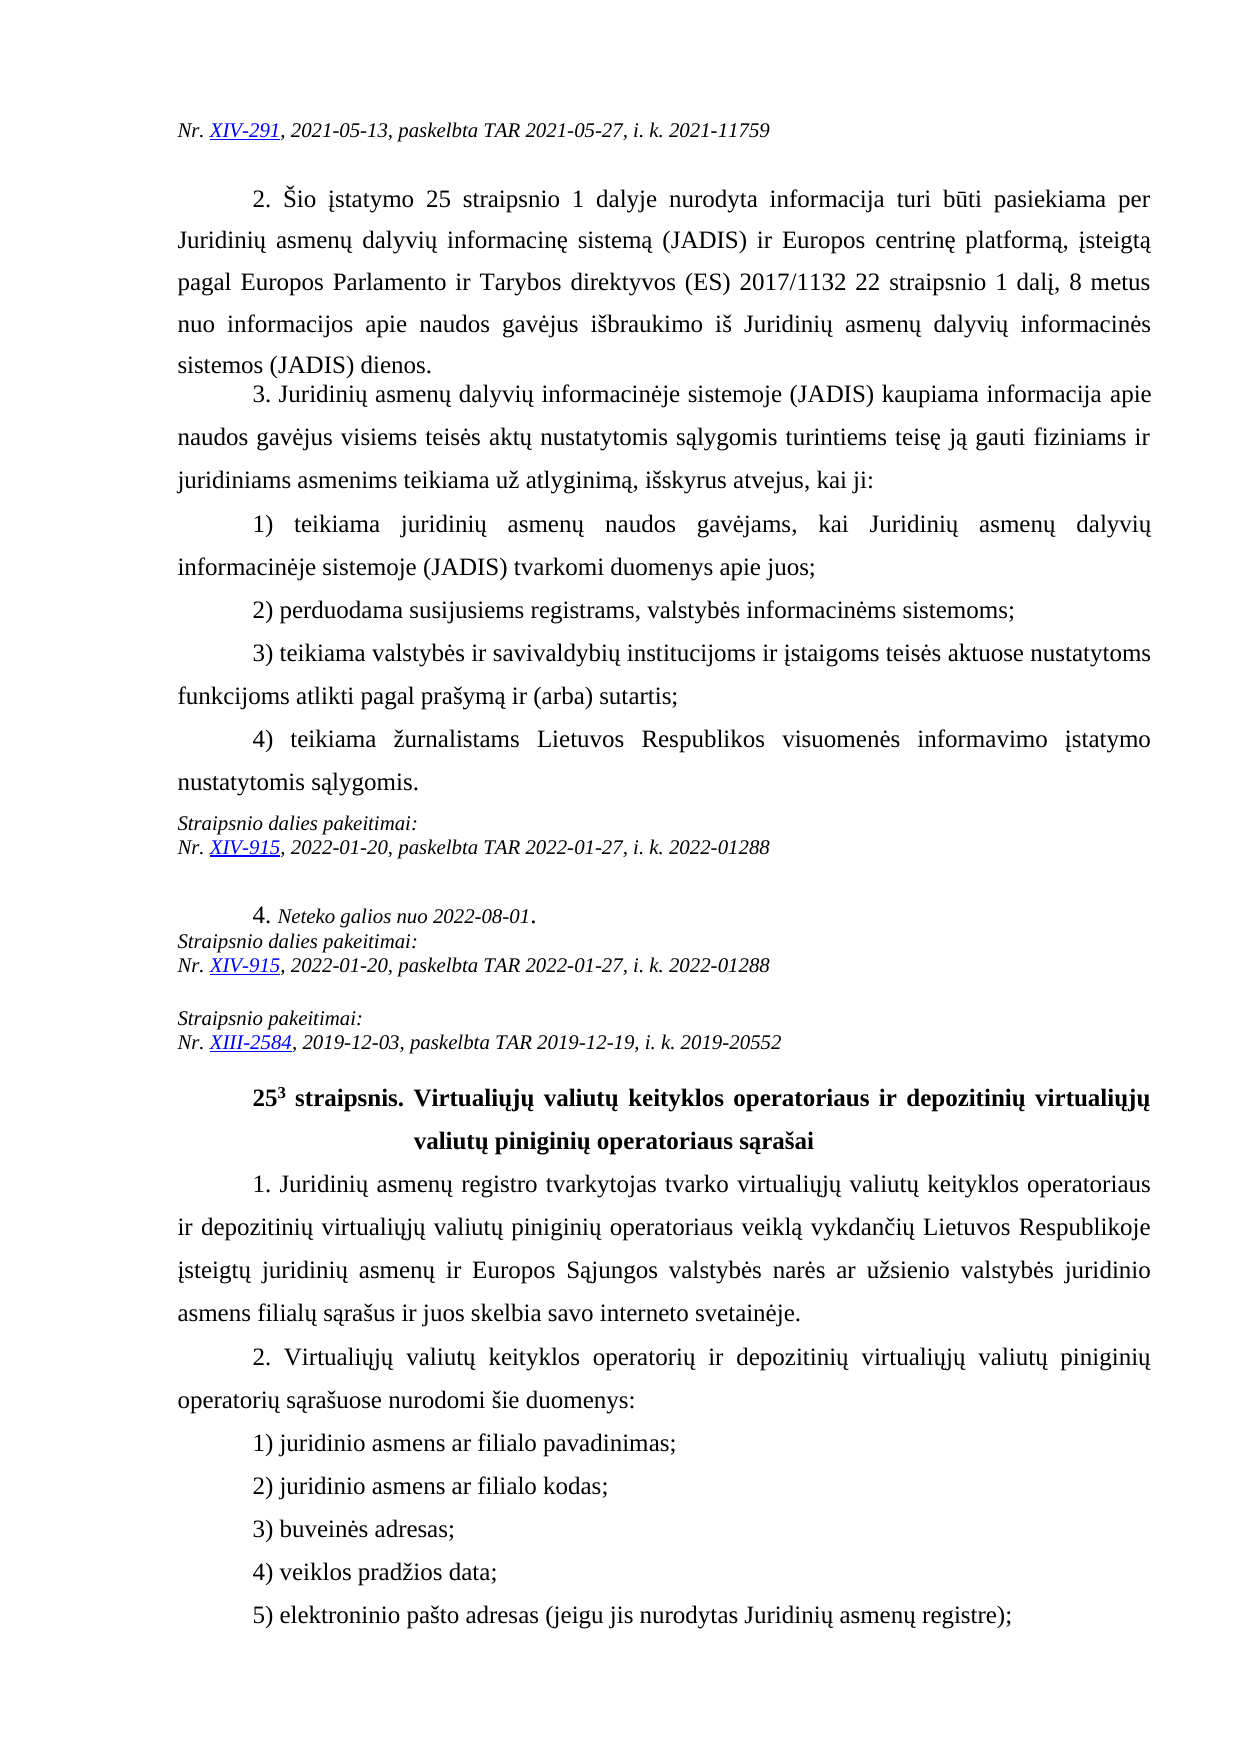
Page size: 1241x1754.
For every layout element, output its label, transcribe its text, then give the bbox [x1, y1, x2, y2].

text 2) juridinio asmens ar filialo kodas; [177, 1471, 1152, 1500]
text Nr. XIV-915, 2022-01-20, paskelbta TAR 2022-01-27, i. k. 2022-01288 [177, 834, 1152, 859]
text 4) teikiama žurnalistams Lietuvos Respublikos visuomenės informavimo įstatymo nustatytomis sąlygomis. [177, 724, 1152, 796]
text Nr. XIV-291, 2021-05-13, paskelbta TAR 2021-05-27, i. k. 2021-11759 [177, 118, 1152, 142]
text 5) elektroninio pašto adresas (jeigu jis nurodytas Juridinių asmenų registre); [177, 1600, 1152, 1629]
text 1) juridinio asmens ar filialo pavadinimas; [177, 1428, 1152, 1457]
text 3. Juridinių asmenų dalyvių informacinėje sistemoje (JADIS) kaupiama informacija apie naudos gavėjus visiems teisės aktų nustatytomis sąlygomis turintiems teisę ją gauti fiziniams ir juridiniams asmenims teikiama už atlyginimą, išskyrus atvejus, kai ji: [177, 379, 1152, 494]
text 1. Juridinių asmenų registro tvarkytojas tvarko virtualiųjų valiutų keityklos operatoriaus ir depozitinių virtualiųjų valiutų piniginių operatoriaus veiklą vykdančių Lietuvos Respublikoje įsteigtų juridinių asmenų ir Europos Sąjungos valstybės narės ar užsienio valstybės juridinio asmens filialų sąrašus ir juos skelbia savo interneto svetainėje. [177, 1169, 1152, 1327]
text Nr. XIV-915, 2022-01-20, paskelbta TAR 2022-01-27, i. k. 2022-01288 [177, 953, 1152, 977]
text 3) teikiama valstybės ir savivaldybių institucijoms ir įstaigoms teisės aktuose nustatytoms funkcijoms atlikti pagal prašymą ir (arba) sutartis; [177, 638, 1152, 710]
text 253 straipsnis. Virtualiųjų valiutų keityklos operatoriaus ir depozitinių virtualiųjų valiutų piniginių operatoriaus sąrašai [252, 1083, 1152, 1155]
text 4) veiklos pradžios data; [177, 1557, 1152, 1586]
text 2) perduodama susijusiems registrams, valstybės informacinėms sistemoms; [177, 595, 1152, 624]
text 2. Šio įstatymo 25 straipsnio 1 dalyje nurodyta informacija turi būti pasiekiama per Juridinių asmenų dalyvių informacinę sistemą (JADIS) ir Europos centrinę platformą, įsteigtą pagal Europos Parlamento ir Tarybos direktyvos (ES) 2017/1132 22 straipsnio 1 dalį, 8 metus nuo informacijos apie naudos gavėjus išbraukimo iš Juridinių asmenų dalyvių informacinės sistemos (JADIS) dienos. [177, 171, 1152, 379]
text Nr. XIII-2584, 2019-12-03, paskelbta TAR 2019-12-19, i. k. 2019-20552 [177, 1030, 1152, 1054]
text Straipsnio dalies pakeitimai: [177, 811, 1152, 834]
text 3) buveinės adresas; [177, 1514, 1152, 1543]
text 4. Neteko galios nuo 2022-08-01. [177, 887, 1152, 929]
text 2. Virtualiųjų valiutų keityklos operatorių ir depozitinių virtualiųjų valiutų piniginių operatorių sąrašuose nurodomi šie duomenys: [177, 1342, 1152, 1413]
text 1) teikiama juridinių asmenų naudos gavėjams, kai Juridinių asmenų dalyvių informacinėje sistemoje (JADIS) tvarkomi duomenys apie juos; [177, 509, 1152, 581]
text Straipsnio pakeitimai: [177, 1006, 1152, 1030]
text Straipsnio dalies pakeitimai: [177, 929, 1152, 953]
